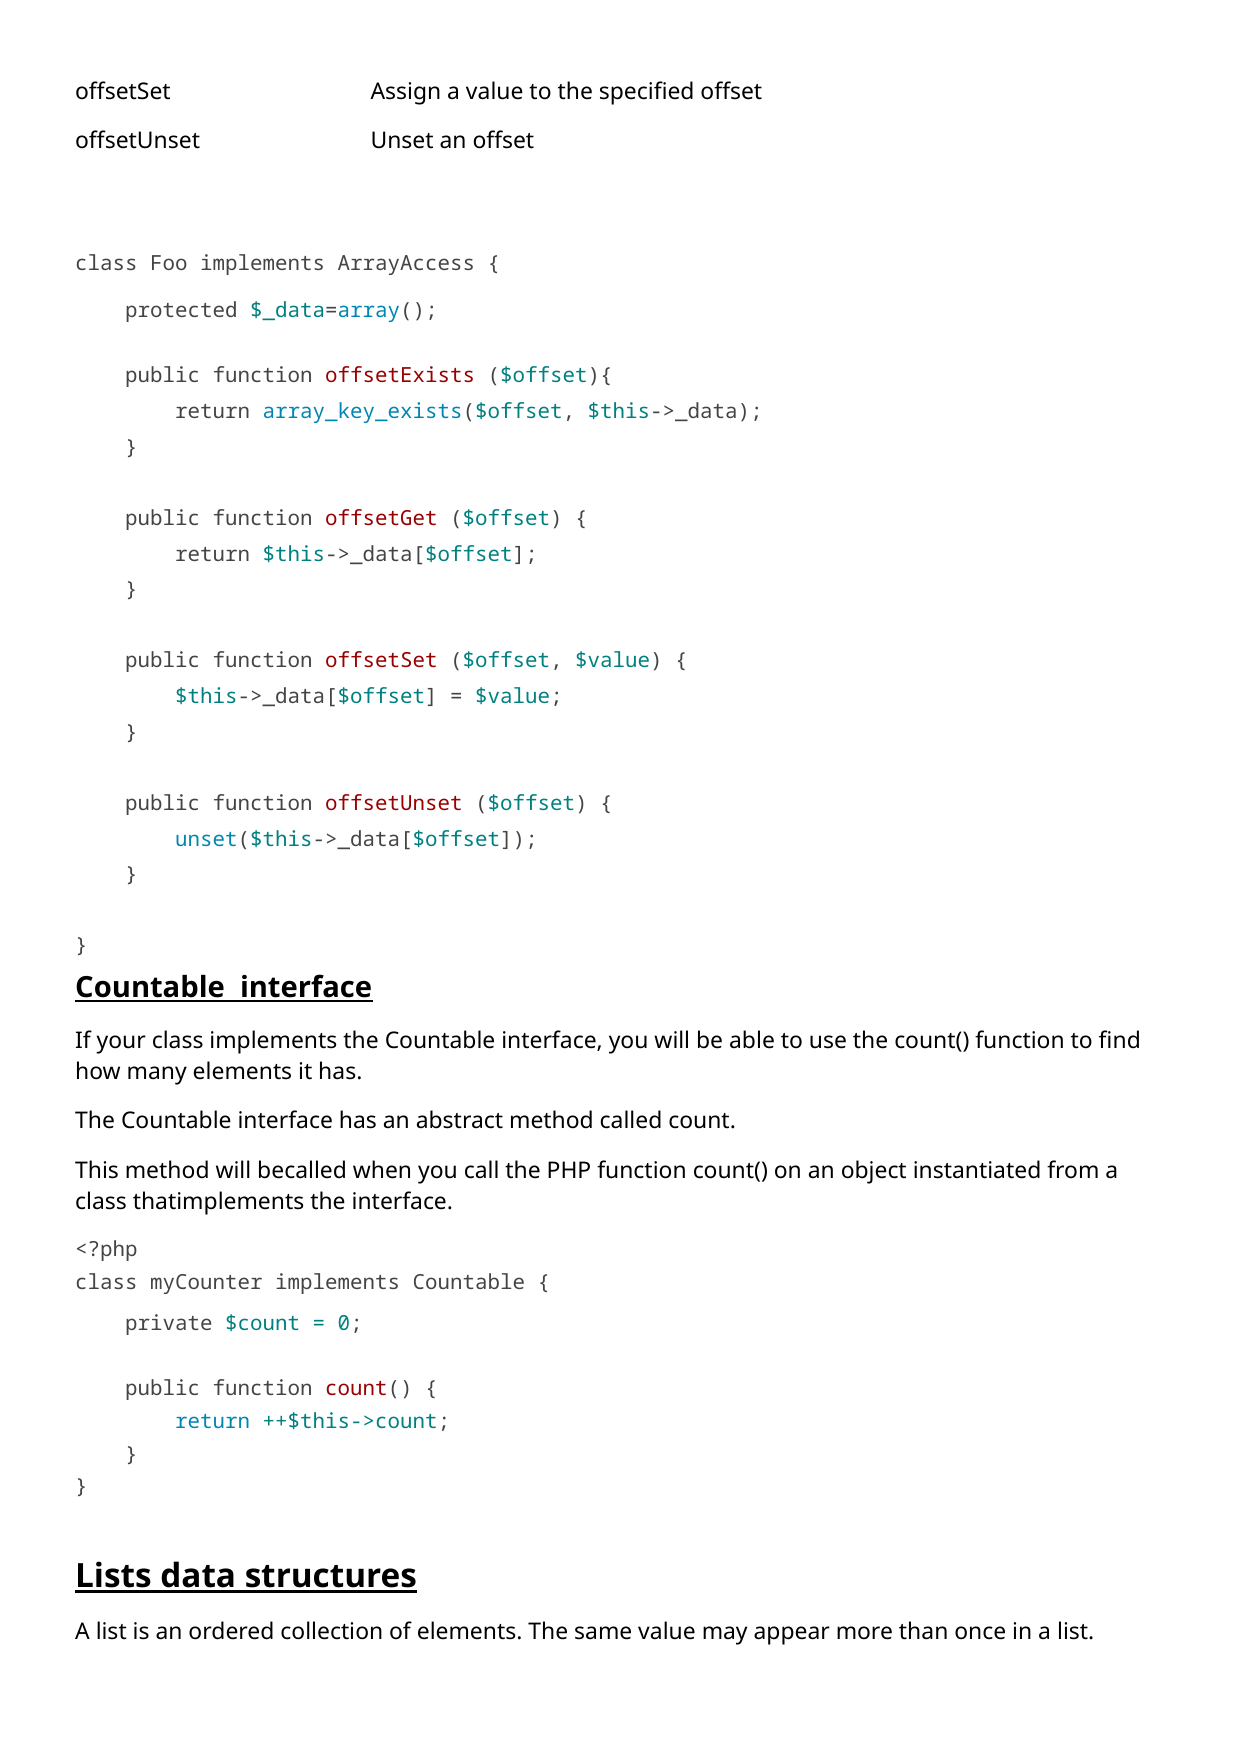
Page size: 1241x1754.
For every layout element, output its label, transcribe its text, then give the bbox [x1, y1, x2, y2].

text return array_key_exists($offset, $this->_data); [75, 396, 1166, 424]
text Countable interface [75, 966, 1166, 1006]
text The Countable interface has an abstract method called count. [75, 1104, 1166, 1136]
text } [75, 931, 1166, 959]
text A list is an ordered collection of elements. The same value may appear more than once in a list. [75, 1615, 1166, 1646]
text This method will becalled when you call the PHP function count() on an object instantiated from a class thatimplements the interface. [75, 1154, 1166, 1216]
text } [75, 574, 1166, 603]
text public function offsetUnset ($offset) { [75, 788, 1166, 816]
text offsetUnset Unset an offset [75, 124, 1166, 156]
text private $count = 0; [75, 1308, 1166, 1337]
text $this->_data[$offset] = $value; [75, 681, 1166, 709]
text protected $_data=array(); [75, 295, 1166, 323]
text If your class implements the Countable interface, you will be able to use the count() function to find how many elements it has. [75, 1024, 1166, 1086]
text return $this->_data[$offset]; [75, 539, 1166, 567]
text class Foo implements ArrayAccess { [75, 248, 1166, 277]
text } [75, 432, 1166, 460]
text public function count() { return ++$this->count; } } [75, 1341, 1166, 1500]
text public function offsetGet ($offset) { [75, 503, 1166, 531]
subtitle Lists data structures [75, 1552, 1166, 1597]
text public function offsetExists ($offset){ [75, 361, 1166, 389]
text offsetSet Assign a value to the specified offset [75, 75, 1166, 106]
text } [75, 859, 1166, 888]
text unset($this->_data[$offset]); [75, 824, 1166, 852]
text <?php class myCounter implements Countable { [75, 1234, 1166, 1295]
text } [75, 717, 1166, 745]
text public function offsetSet ($offset, $value) { [75, 646, 1166, 674]
